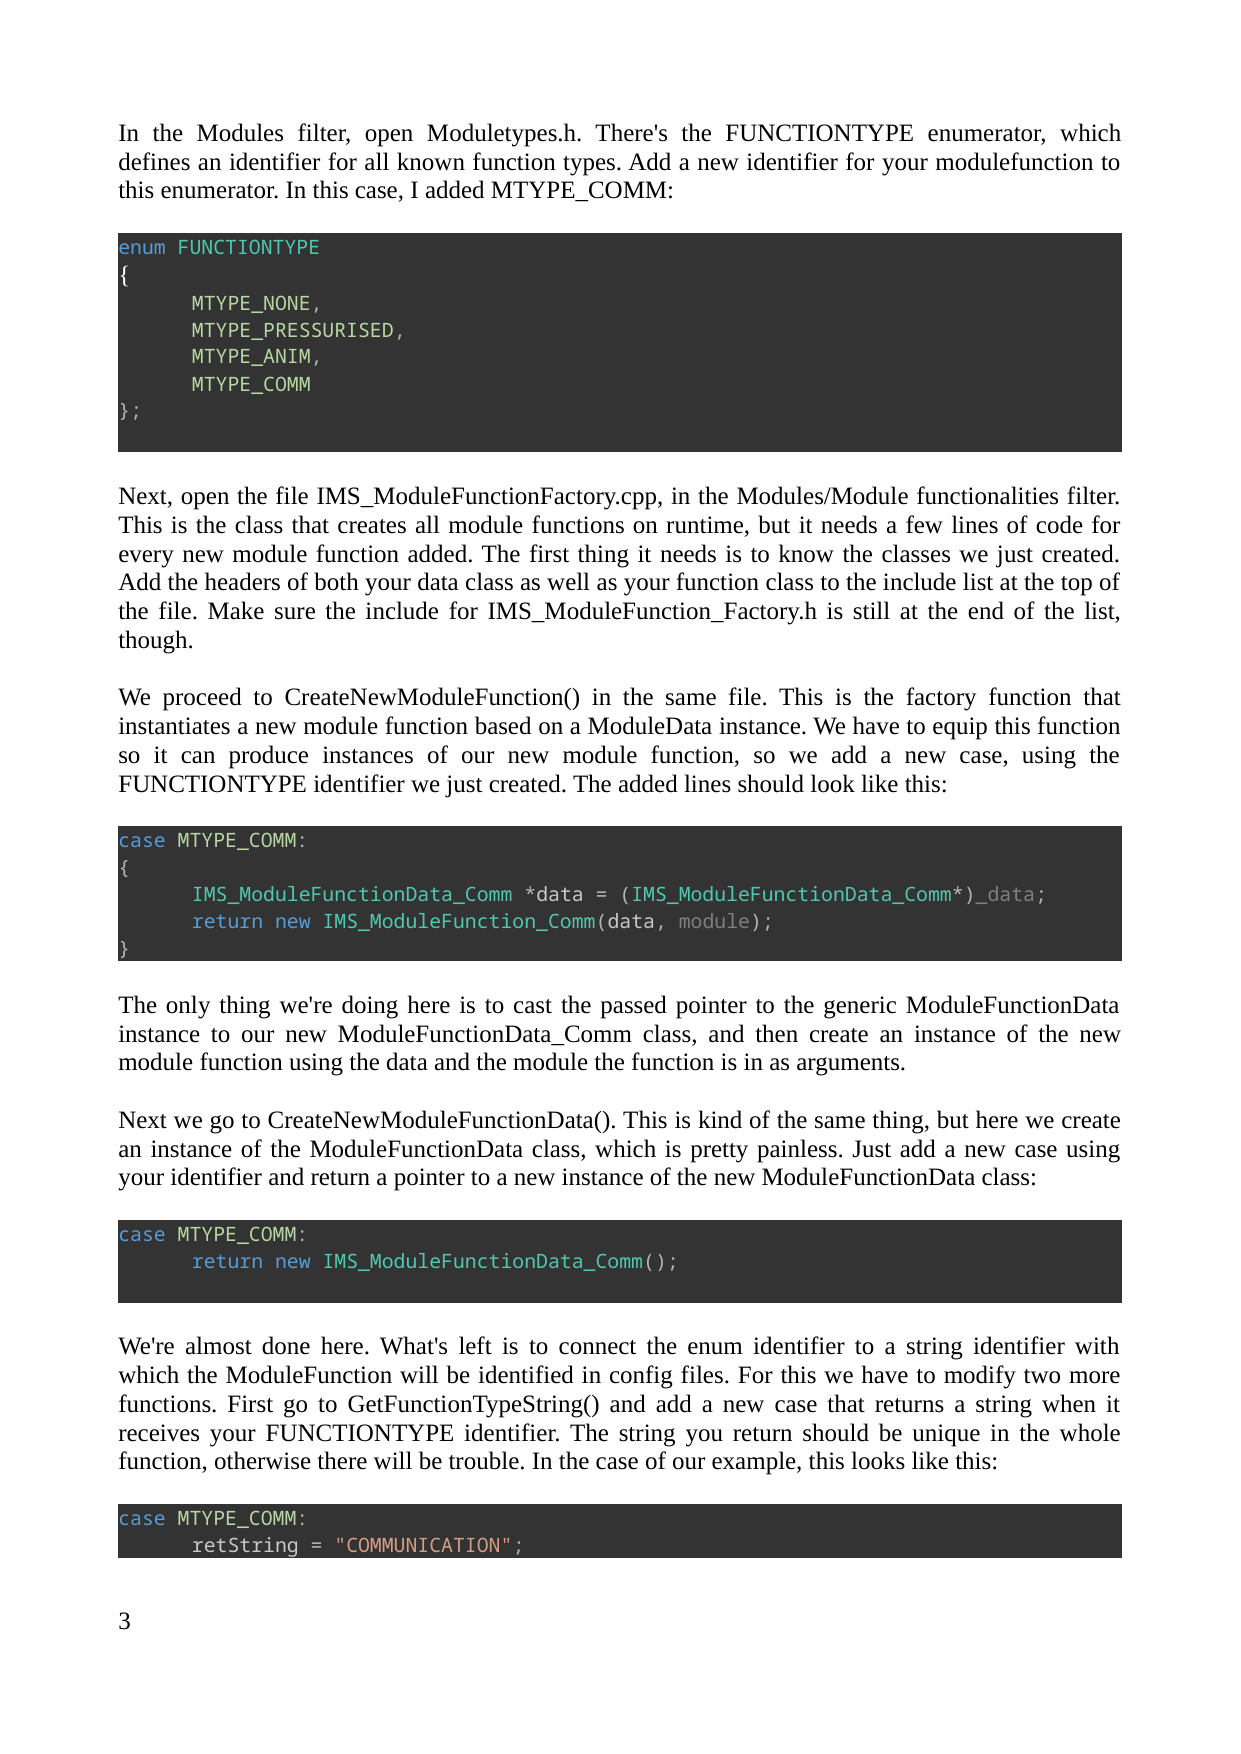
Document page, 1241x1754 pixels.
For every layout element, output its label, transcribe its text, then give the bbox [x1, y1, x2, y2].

text Next we go to CreateNewModuleFunctionData(). This is kind of the same thing, but here we create an instance of the ModuleFunctionData class, which is pretty painless. Just add a new case using your identifier and return a pointer to a new instance of the new ModuleFunctionData class: [118, 1105, 1122, 1191]
text case MTYPE_COMM: [118, 826, 1122, 853]
text MTYPE_ANIM, [118, 343, 1122, 370]
text MTYPE_PRESSURISED, [118, 316, 1122, 343]
text We proceed to CreateNewModuleFunction() in the same file. This is the factory function that instantiates a new module function based on a ModuleData instance. We have to equip this function so it can produce instances of our new module function, so we add a new case, using the FUNCTIONTYPE identifier we just created. The added lines should look like this: [118, 682, 1122, 797]
text }; [118, 397, 1122, 424]
text IMS_ModuleFunctionData_Comm *data = (IMS_ModuleFunctionData_Comm*)_data; [118, 880, 1122, 907]
text Next, open the file IMS_ModuleFunctionFactory.cpp, in the Modules/Module functionalities filter. This is the class that creates all module functions on runtime, but it needs a few lines of code for every new module function added. The first thing it needs is to know the classes we just created. Add the headers of both your data class as well as your function class to the include list at the top of the file. Make sure the include for IMS_ModuleFunction_Factory.h is still at the end of the list, though. [118, 481, 1122, 654]
text retString = "COMMUNICATION"; [118, 1531, 1122, 1558]
text return new IMS_ModuleFunction_Comm(data, module); [118, 907, 1122, 934]
text The only thing we're doing here is to cast the passed pointer to the generic ModuleFunctionData instance to our new ModuleFunctionData_Comm class, and then create an instance of the new module function using the data and the module the function is in as arguments. [118, 990, 1122, 1076]
text enum FUNCTIONTYPE [118, 233, 1122, 260]
text We're almost done here. What's left is to connect the enum identifier to a string identifier with which the ModuleFunction will be identified in config files. For this we have to modify two more functions. First go to GetFunctionTypeString() and add a new case that returns a string when it receives your FUNCTIONTYPE identifier. The string you return should be unique in the whole function, otherwise there will be trouble. In the case of our example, this looks like this: [118, 1331, 1122, 1475]
text MTYPE_COMM [118, 370, 1122, 397]
text { [118, 260, 1122, 289]
text In the Modules filter, open Moduletypes.h. There's the FUNCTIONTYPE enumerator, which defines an identifier for all known function types. Add a new identifier for your modulefunction to this enumerator. In this case, I added MTYPE_COMM: [118, 118, 1122, 204]
text case MTYPE_COMM: [118, 1220, 1122, 1247]
text MTYPE_NONE, [118, 289, 1122, 316]
text return new IMS_ModuleFunctionData_Comm(); [118, 1247, 1122, 1274]
text { [118, 853, 1122, 880]
text } [118, 934, 1122, 961]
text case MTYPE_COMM: [118, 1504, 1122, 1531]
